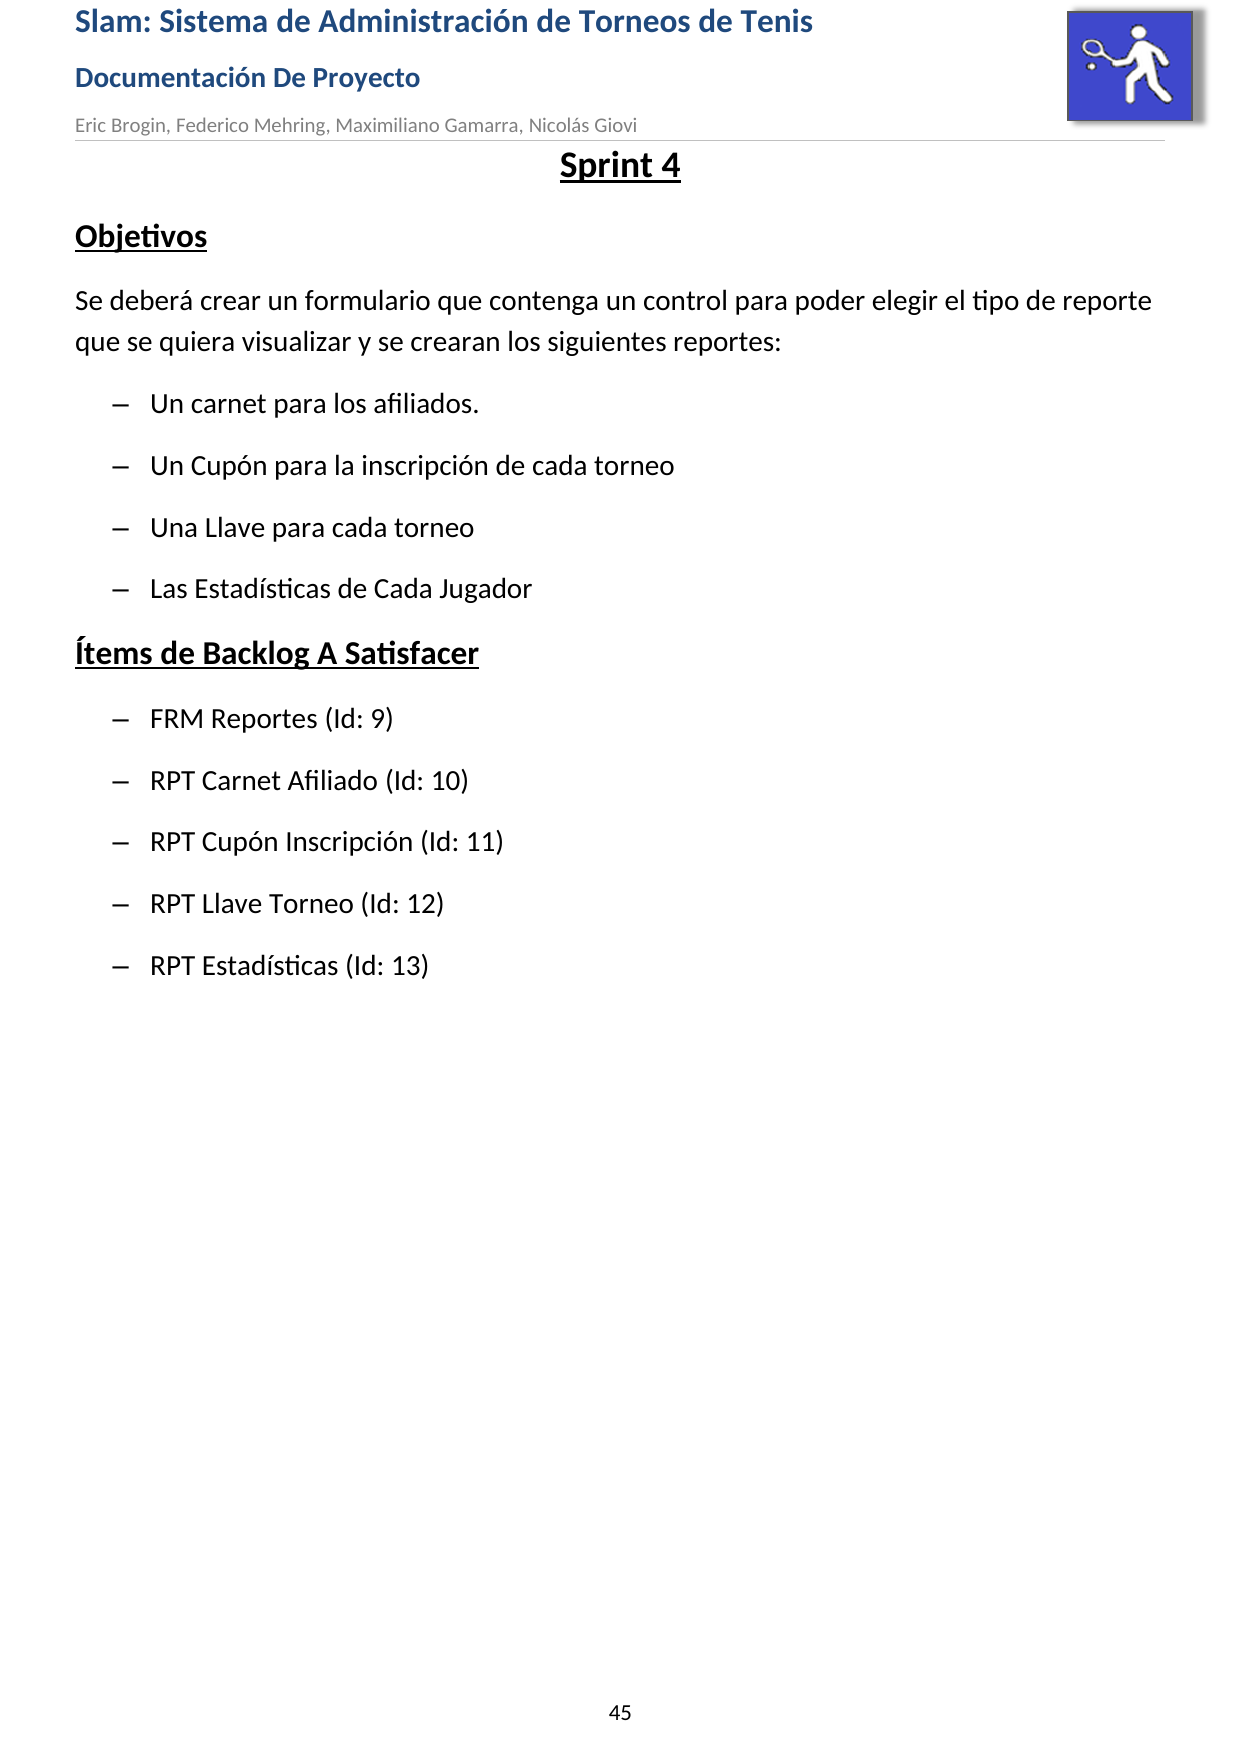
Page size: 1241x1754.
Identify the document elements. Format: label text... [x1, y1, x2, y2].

text Sprint 4 [75, 141, 1165, 187]
list Las Estadísticas de Cada Jugador [112, 570, 1165, 606]
list RPT Llave Torneo (Id: 12) [112, 885, 1165, 921]
picture [1065, 1, 1214, 131]
list Una Llave para cada torneo [112, 509, 1165, 544]
list RPT Cupón Inscripción (Id: 11) [112, 823, 1165, 859]
list Un carnet para los afiliados. [112, 385, 1165, 421]
list Un Cupón para la inscripción de cada torneo [112, 447, 1165, 482]
list FRM Reportes (Id: 9) [112, 700, 1165, 735]
text Se deberá crear un formulario que contenga un control para poder elegir el tipo de reporte que se quiera visualizar y se crearan los siguientes reportes: [75, 282, 1165, 359]
list RPT Estadísticas (Id: 13) [112, 947, 1165, 982]
text Objetivos [75, 215, 1165, 256]
text Ítems de Backlog A Satisfacer [75, 632, 1165, 673]
list RPT Carnet Afiliado (Id: 10) [112, 762, 1165, 797]
